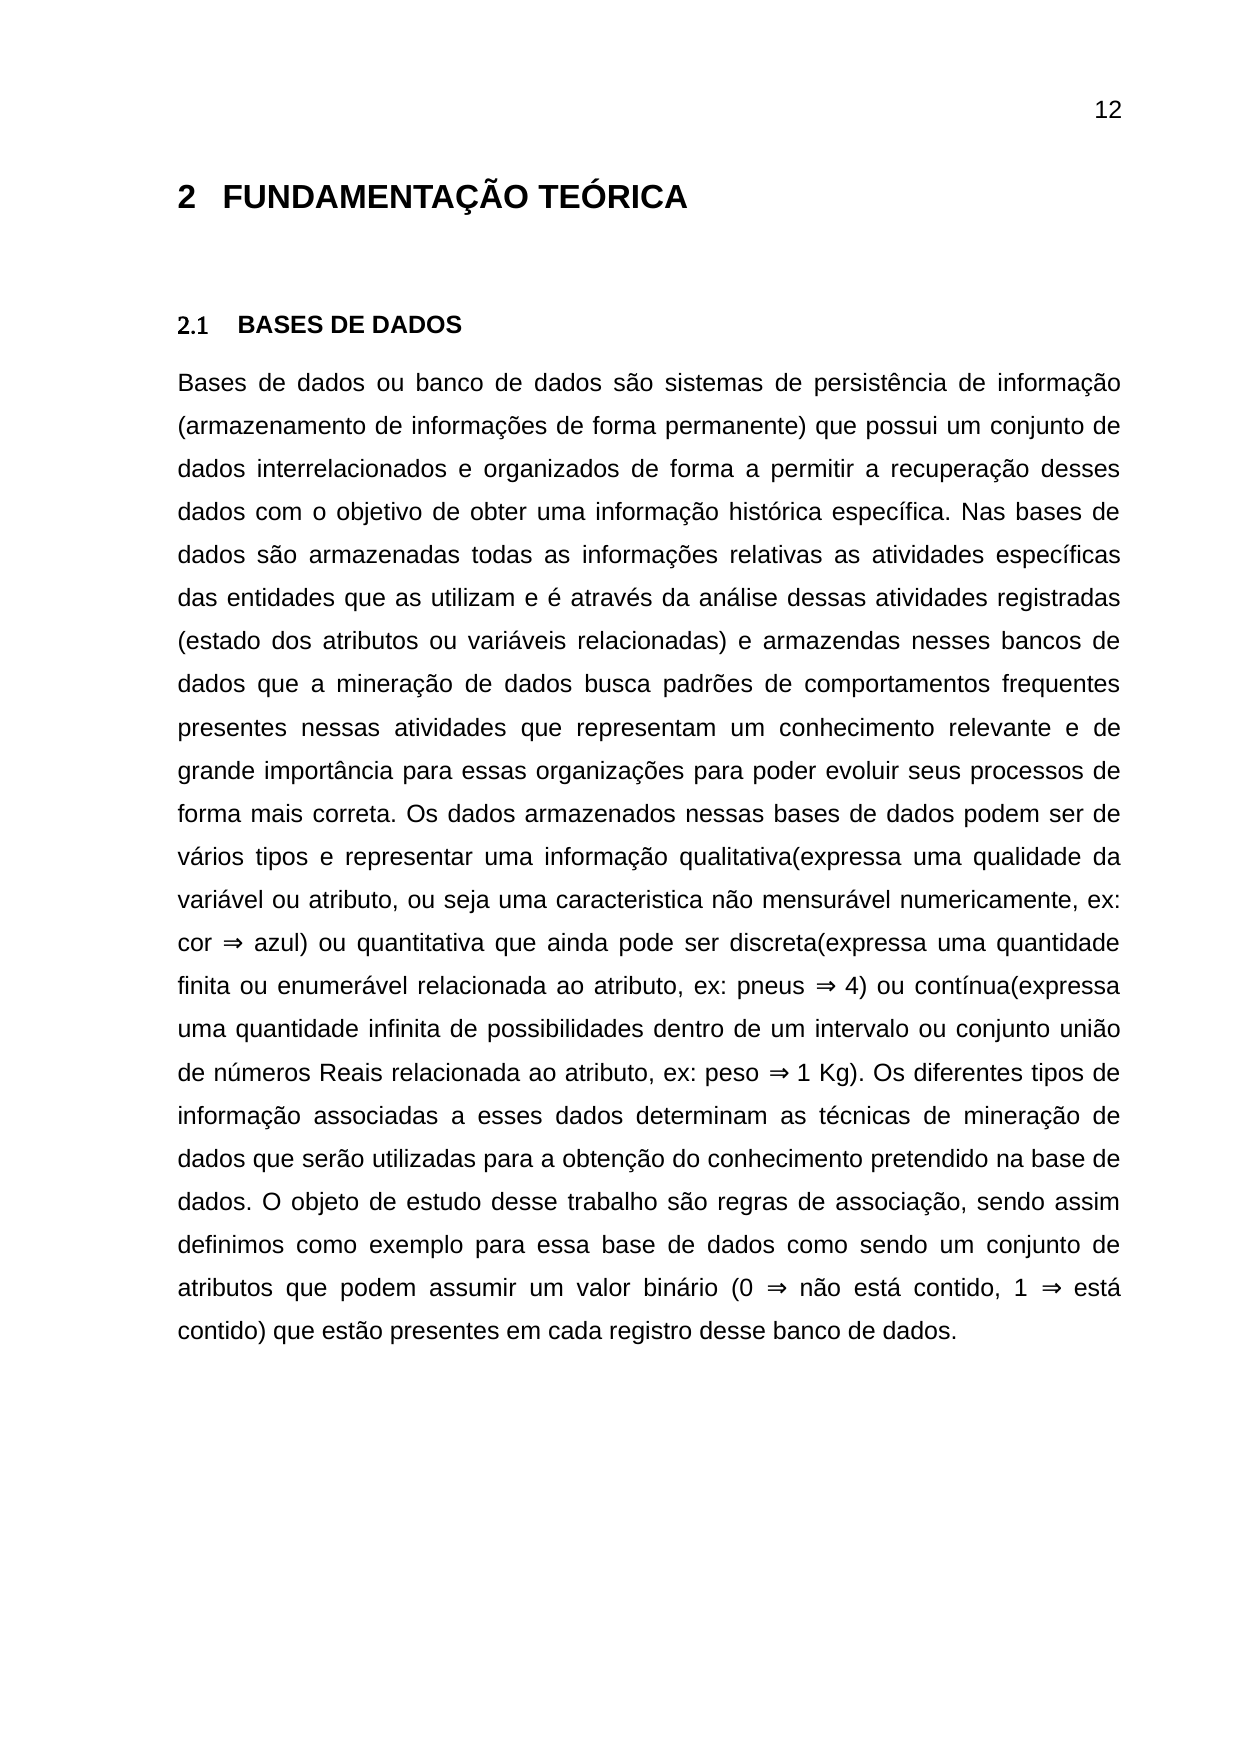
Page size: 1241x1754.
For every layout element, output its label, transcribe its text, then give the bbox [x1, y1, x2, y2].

subtitle FUNDAMENTAÇÃO TEÓRICA [177, 177, 1122, 216]
text Bases de dados ou banco de dados são sistemas de persistência de informação (armazenamento de informações de forma permanente) que possui um conjunto de dados interrelacionados e organizados de forma a permitir a recuperação desses dados com o objetivo de obter uma informação histórica específica. Nas bases de dados são armazenadas todas as informações relativas as atividades específicas das entidades que as utilizam e é através da análise dessas atividades registradas (estado dos atributos ou variáveis relacionadas) e armazendas nesses bancos de dados que a mineração de dados busca padrões de comportamentos frequentes presentes nessas atividades que representam um conhecimento relevante e de grande importância para essas organizações para poder evoluir seus processos de forma mais correta. Os dados armazenados nessas bases de dados podem ser de vários tipos e representar uma informação qualitativa(expressa uma qualidade da variável ou atributo, ou seja uma caracteristica não mensurável numericamente, ex: cor ⇒ azul) ou quantitativa que ainda pode ser discreta(expressa uma quantidade finita ou enumerável relacionada ao atributo, ex: pneus ⇒ 4) ou contínua(expressa uma quantidade infinita de possibilidades dentro de um intervalo ou conjunto união de números Reais relacionada ao atributo, ex: peso ⇒ 1 Kg). Os diferentes tipos de informação associadas a esses dados determinam as técnicas de mineração de dados que serão utilizadas para a obtenção do conhecimento pretendido na base de dados. O objeto de estudo desse trabalho são regras de associação, sendo assim definimos como exemplo para essa base de dados como sendo um conjunto de atributos que podem assumir um valor binário (0 ⇒ não está contido, 1 ⇒ está contido) que estão presentes em cada registro desse banco de dados. [177, 367, 1122, 1345]
subtitle BASEs de dados [177, 310, 1122, 339]
